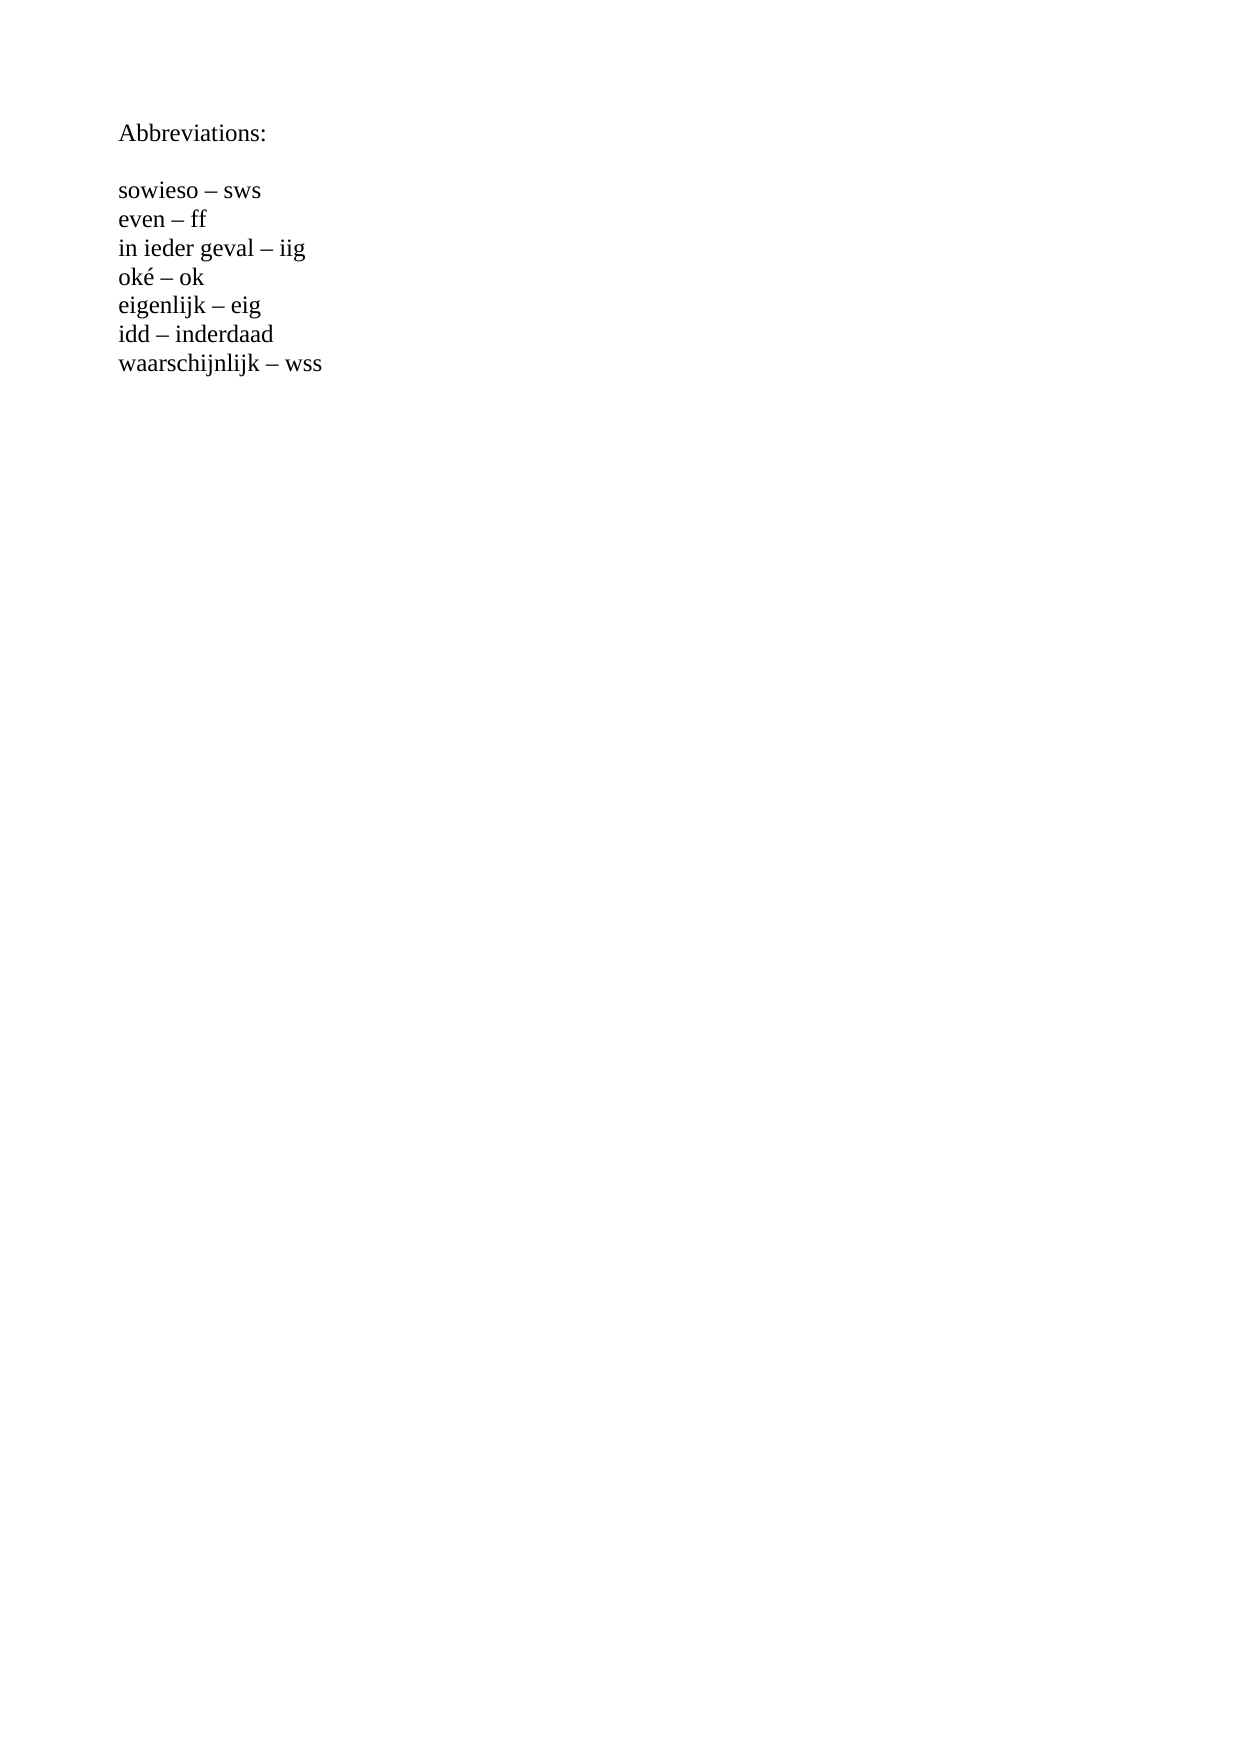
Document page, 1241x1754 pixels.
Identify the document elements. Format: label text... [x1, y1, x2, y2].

text waarschijnlijk – wss [118, 348, 1122, 377]
text idd – inderdaad [118, 319, 1122, 348]
text even – ff [118, 204, 1122, 233]
text in ieder geval – iig [118, 233, 1122, 262]
text oké – ok [118, 262, 1122, 291]
text sowieso – sws [118, 176, 1122, 204]
text eigenlijk – eig [118, 291, 1122, 319]
text Abbreviations: [118, 118, 1122, 147]
